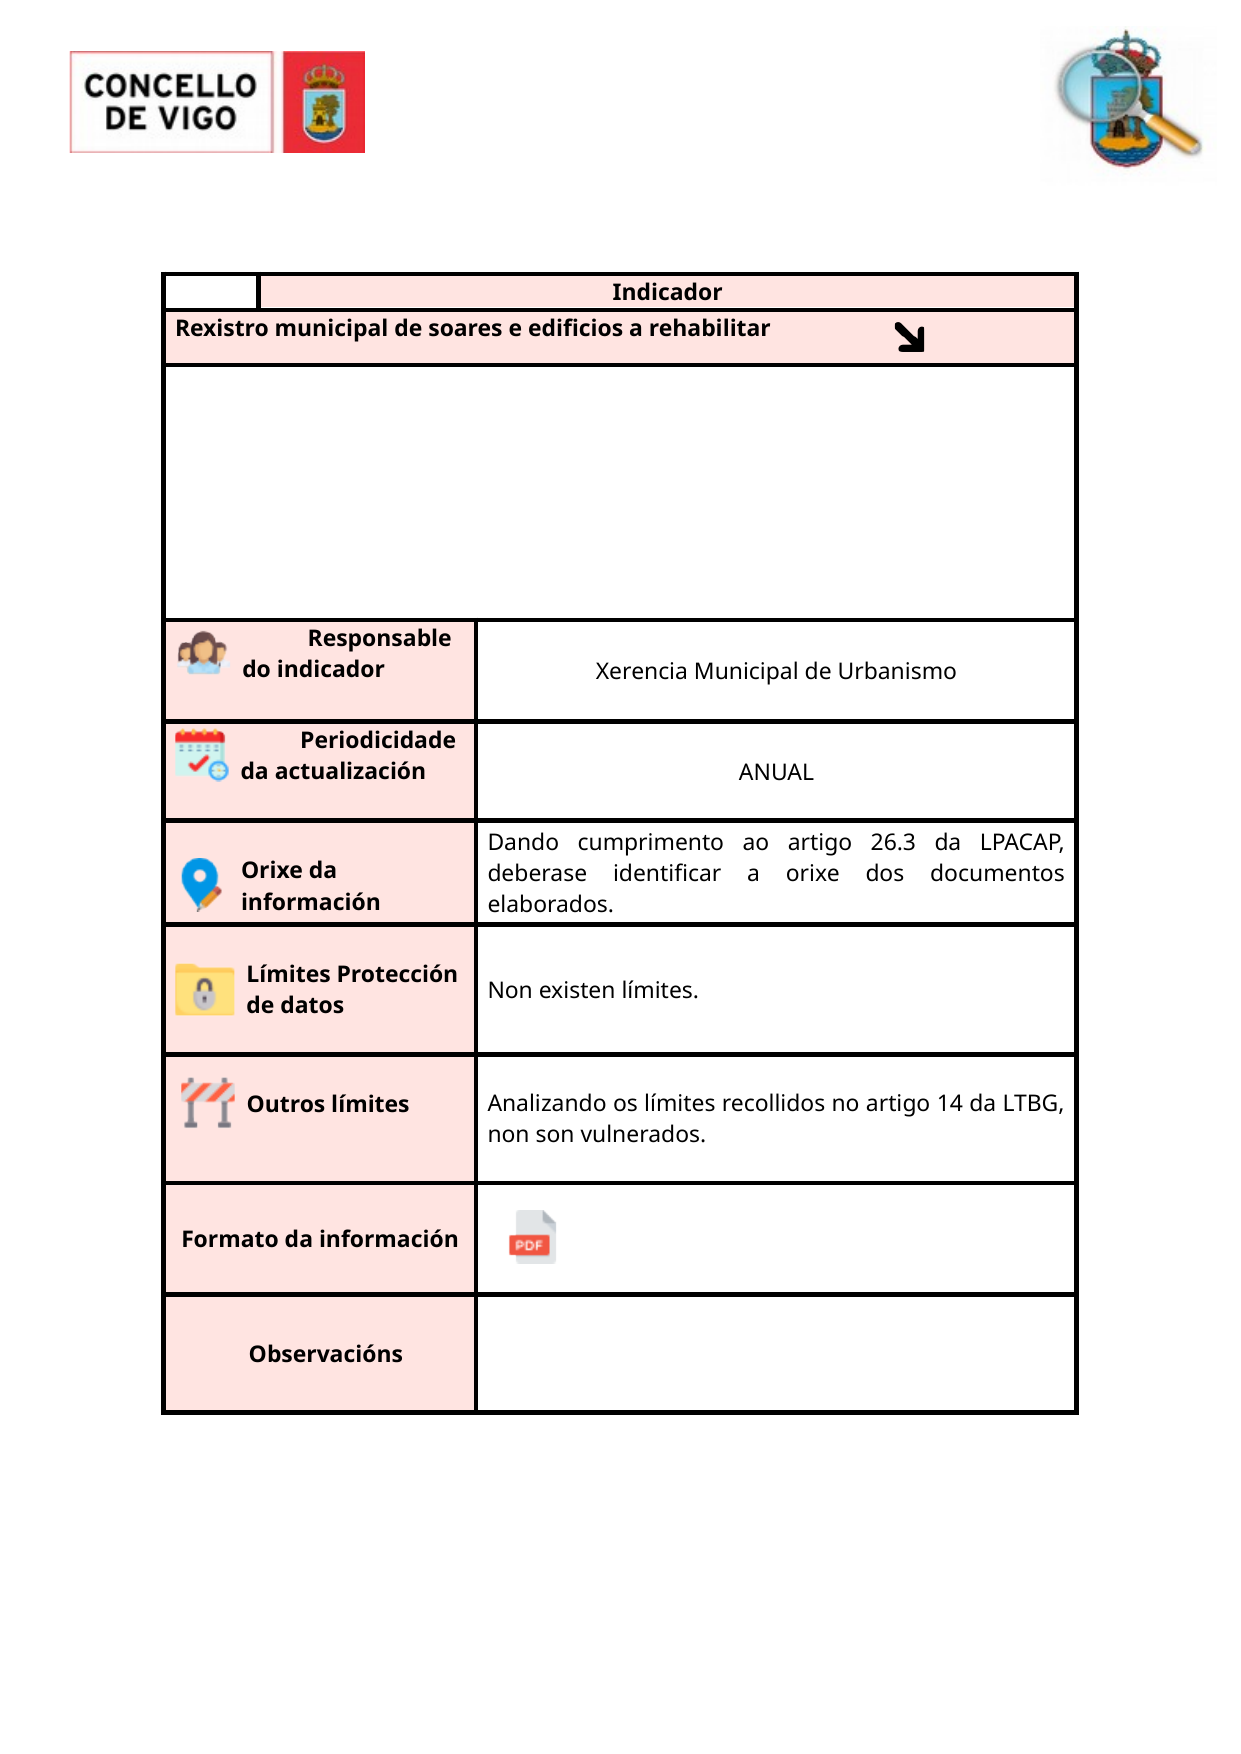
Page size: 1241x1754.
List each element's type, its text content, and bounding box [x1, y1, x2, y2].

table_header [166, 276, 256, 307]
table_cell Periodicidade da actualización [166, 724, 474, 818]
table_cell Orixe da información [166, 823, 474, 922]
picture [69, 51, 365, 153]
table_cell Non existen límites. [478, 927, 1074, 1052]
picture [193, 870, 207, 882]
picture [181, 1076, 235, 1130]
picture [1040, 26, 1218, 186]
table_cell Dando cumprimento ao artigo 26.3 da LPACAP, deberase identificar a orixe dos documentos elaborados. [478, 823, 1074, 922]
picture [506, 1210, 560, 1264]
table_cell ANUAL [478, 724, 1074, 818]
table_cell Rexistro municipal de soares e edificios a rehabilitar [166, 312, 1074, 363]
table_cell [478, 1185, 1074, 1292]
picture [175, 858, 229, 912]
table_cell Observacións [166, 1297, 474, 1410]
table_header Indicador [261, 276, 1074, 307]
picture [175, 728, 229, 782]
table_cell Analizando os límites recollidos no artigo 14 da LTBG, non son vulnerados. [478, 1057, 1074, 1181]
table_cell Responsable do indicador [166, 622, 474, 719]
table_cell Formato da información [166, 1185, 474, 1292]
table_cell [166, 367, 1074, 617]
picture [177, 626, 231, 680]
table_cell Outros límites [166, 1057, 474, 1181]
table_cell [478, 1297, 1074, 1410]
picture [175, 960, 235, 1020]
picture [894, 322, 925, 352]
table_cell Xerencia Municipal de Urbanismo [478, 622, 1074, 719]
table_cell Límites Protección de datos [166, 927, 474, 1052]
